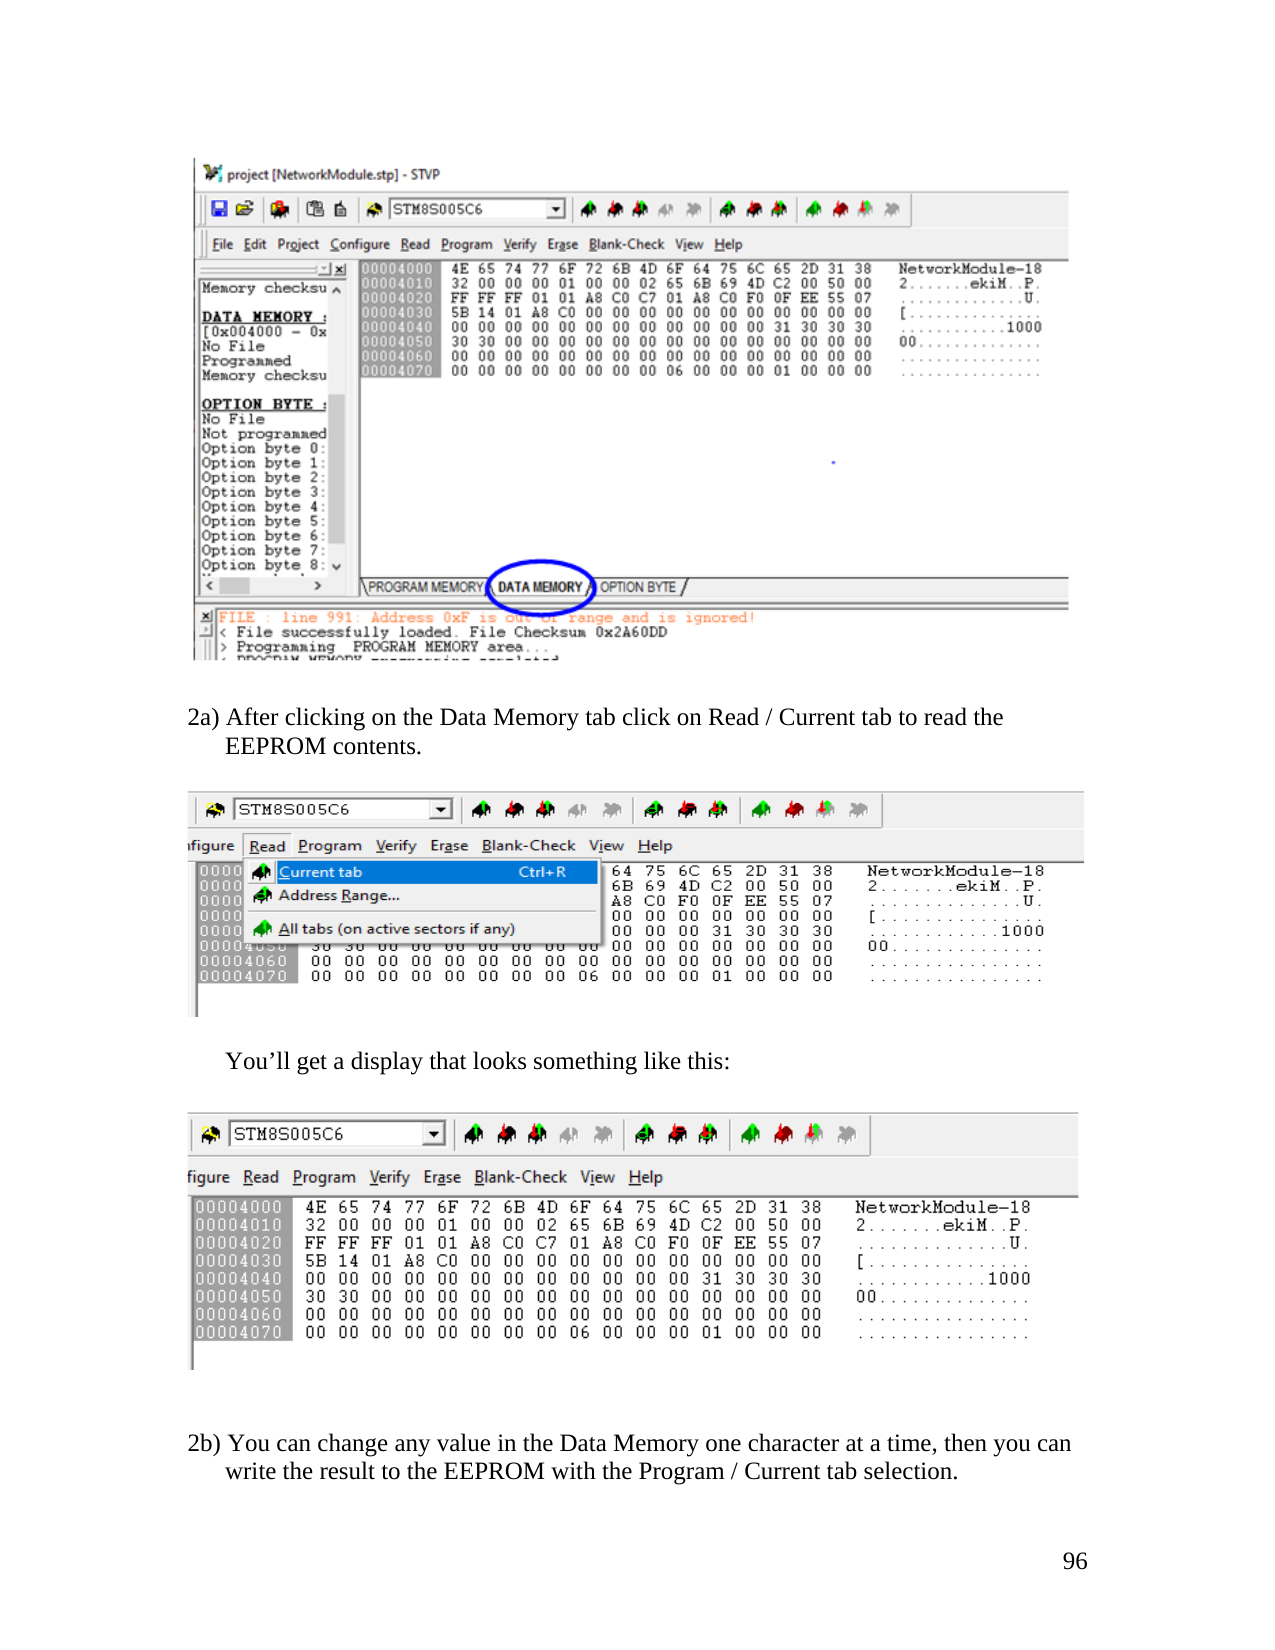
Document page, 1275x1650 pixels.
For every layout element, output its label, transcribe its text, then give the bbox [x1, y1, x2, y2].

picture [187, 788, 1085, 1017]
text You’ll get a display that looks something like this: [225, 1046, 1087, 1075]
text 2b) You can change any value in the Data Memory one character at a time, then you can write the result to the EEPROM with the Program / Current tab selection. [187, 1428, 1087, 1485]
text 2a) After clicking on the Data Memory tab click on Read / Current tab to read the EEPROM contents. [187, 702, 1087, 759]
picture [187, 1103, 1079, 1370]
picture [187, 150, 1081, 674]
